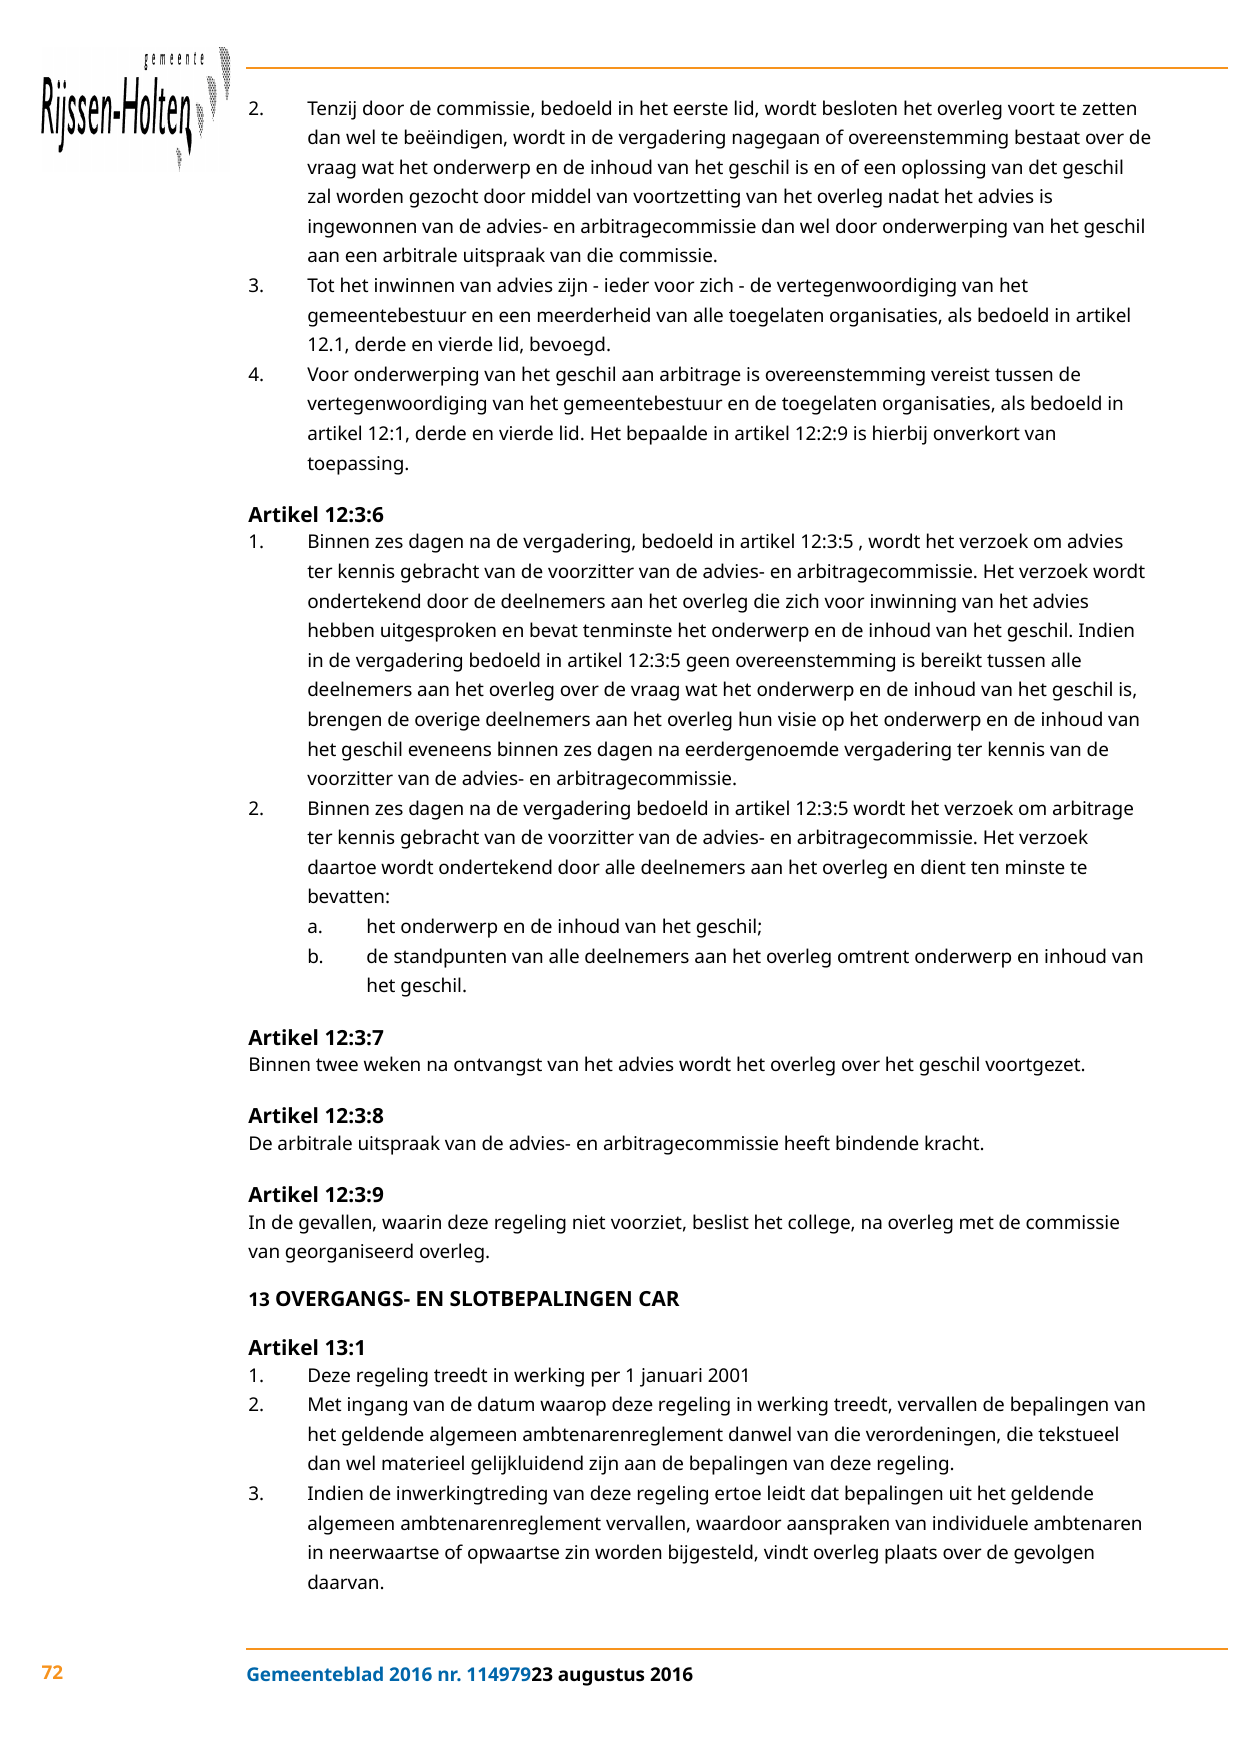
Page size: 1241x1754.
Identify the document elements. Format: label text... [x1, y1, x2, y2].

list Binnen zes dagen na de vergadering, bedoeld in artikel 12:3:5 , wordt het verzoek om advies ter kennis gebracht van de voorzitter van de advies- en arbitragecommissie. Het verzoek wordt ondertekend door de deelnemers aan het overleg die zich voor inwinning van het advies hebben uitgesproken en bevat tenminste het onderwerp en de inhoud van het geschil. Indien in de vergadering bedoeld in artikel 12:3:5 geen overeenstemming is bereikt tussen alle deelnemers aan het overleg over de vraag wat het onderwerp en de inhoud van het geschil is, brengen de overige deelnemers aan het overleg hun visie op het onderwerp en de inhoud van het geschil eveneens binnen zes dagen na eerdergenoemde vergadering ter kennis van de voorzitter van de advies- en arbitragecommissie. [248, 529, 1152, 791]
list de standpunten van alle deelnemers aan het overleg omtrent onderwerp en inhoud van het geschil. [307, 943, 1152, 998]
list Binnen zes dagen na de vergadering bedoeld in artikel 12:3:5 wordt het verzoek om arbitrage ter kennis gebracht van de voorzitter van de advies- en arbitragecommissie. Het verzoek daartoe wordt ondertekend door alle deelnemers aan het overleg en dient ten minste te bevatten: [248, 795, 1152, 909]
list Met ingang van de datum waarop deze regeling in werking treedt, vervallen de bepalingen van het geldende algemeen ambtenarenreglement danwel van die verordeningen, die tekstueel dan wel materieel gelijkluidend zijn aan de bepalingen van deze regeling. [248, 1391, 1152, 1476]
text Artikel 12:3:7 [248, 1023, 1152, 1051]
text Artikel 12:3:8 [248, 1102, 1152, 1130]
list Voor onderwerping van het geschil aan arbitrage is overeenstemming vereist tussen de vertegenwoordiging van het gemeentebestuur en de toegelaten organisaties, als bedoeld in artikel 12:1, derde en vierde lid. Het bepaalde in artikel 12:2:9 is hierbij onverkort van toepassing. [248, 361, 1152, 476]
text 13 OVERGANGS- EN SLOTBEPALINGEN CAR [248, 1284, 1152, 1313]
list Tenzij door de commissie, bedoeld in het eerste lid, wordt besloten het overleg voort te zetten dan wel te beëindigen, wordt in de vergadering nagegaan of overeenstemming bestaat over de vraag wat het onderwerp en de inhoud van het geschil is en of een oplossing van det geschil zal worden gezocht door middel van voortzetting van het overleg nadat het advies is ingewonnen van de advies- en arbitragecommissie dan wel door onderwerping van het geschil aan een arbitrale uitspraak van die commissie. [248, 95, 1152, 268]
text In de gevallen, waarin deze regeling niet voorziet, beslist het college, na overleg met de commissie van georganiseerd overleg. [248, 1209, 1152, 1264]
list Indien de inwerkingtreding van deze regeling ertoe leidt dat bepalingen uit het geldende algemeen ambtenarenreglement vervallen, waardoor aanspraken van individuele ambtenaren in neerwaartse of opwaartse zin worden bijgesteld, vindt overleg plaats over de gevolgen daarvan. [248, 1480, 1152, 1595]
list Deze regeling treedt in werking per 1 januari 2001 [248, 1362, 1152, 1388]
text Artikel 12:3:6 [248, 500, 1152, 529]
list Tot het inwinnen van advies zijn - ieder voor zich - de vertegenwoordiging van het gemeentebestuur en een meerderheid van alle toegelaten organisaties, als bedoeld in artikel 12.1, derde en vierde lid, bevoegd. [248, 272, 1152, 357]
text Artikel 13:1 [248, 1333, 1152, 1362]
list het onderwerp en de inhoud van het geschil; [307, 913, 1152, 939]
text De arbitrale uitspraak van de advies- en arbitragecommissie heeft bindende kracht. [248, 1130, 1152, 1156]
text Binnen twee weken na ontvangst van het advies wordt het overleg over het geschil voortgezet. [248, 1051, 1152, 1077]
text Artikel 12:3:9 [248, 1181, 1152, 1209]
picture [41, 47, 231, 172]
